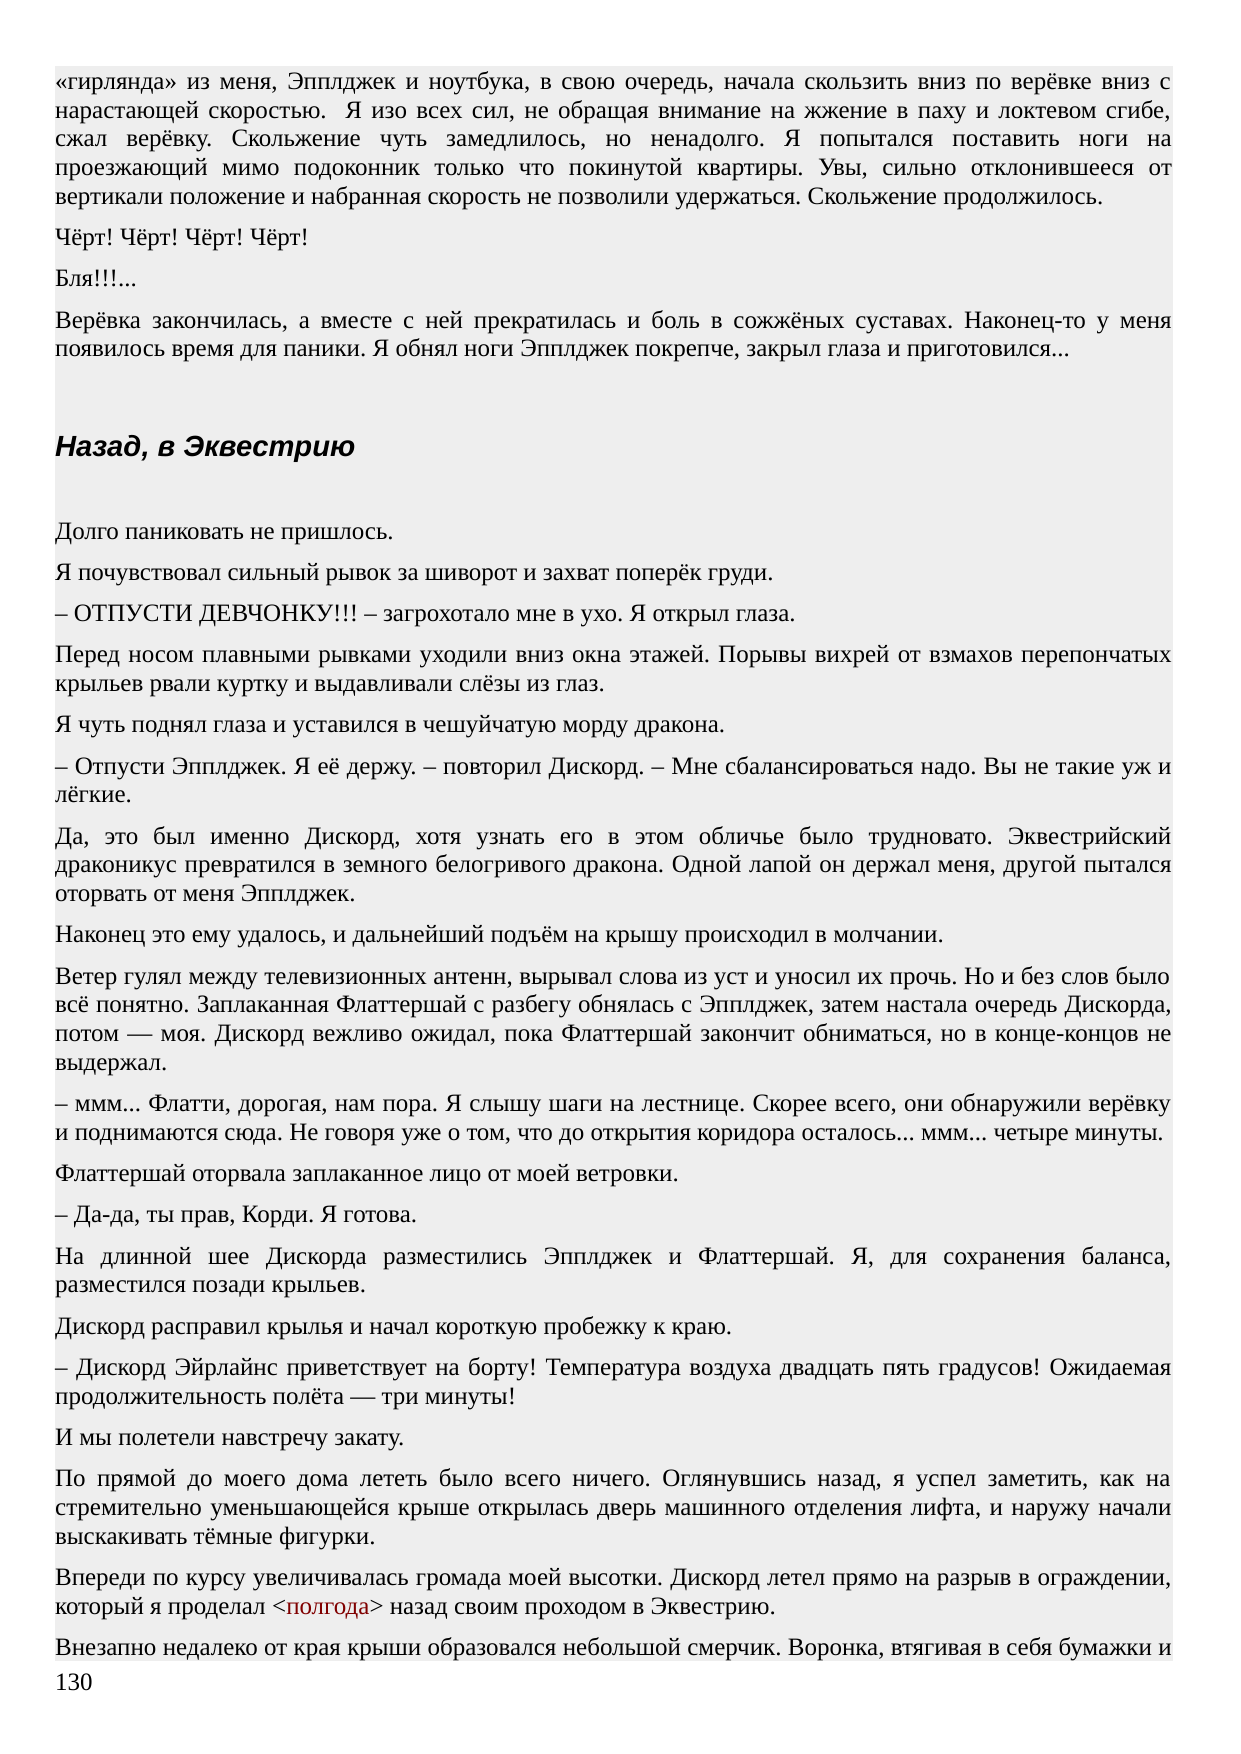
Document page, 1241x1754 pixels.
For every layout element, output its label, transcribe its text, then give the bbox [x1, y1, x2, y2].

text Ветер гулял между телевизионных антенн, вырывал слова из уст и уносил их прочь. Но и без слов было всё понятно. Заплаканная Флаттершай с разбегу обнялась с Эпплджек, затем настала очередь Дискорда, потом — моя. Дискорд вежливо ожидал, пока Флаттершай закончит обниматься, но в конце-концов не выдержал. [55, 961, 1173, 1076]
text Дискорд расправил крылья и начал короткую пробежку к краю. [55, 1311, 1173, 1339]
text Бля!!!... [55, 263, 1173, 292]
text Внезапно недалеко от края крыши образовался небольшой смерчик. Воронка, втягивая в себя бумажки и [55, 1632, 1173, 1661]
text – Отпусти Эпплджек. Я её держу. – повторил Дискорд. – Мне сбалансироваться надо. Вы не такие уж и лёгкие. [55, 751, 1173, 808]
text Долго паниковать не пришлось. [55, 516, 1173, 544]
text – Дискорд Эйрлайнс приветствует на борту! Температура воздуха двадцать пять градусов! Ожидаемая продолжительность полёта — три минуты! [55, 1352, 1173, 1409]
text Впереди по курсу увеличивалась громада моей высотки. Дискорд летел прямо на разрыв в ограждении, который я проделал <полгода> назад своим проходом в Эквестрию. [55, 1562, 1173, 1619]
text «гирлянда» из меня, Эпплджек и ноутбука, в свою очередь, начала скользить вниз по верёвке вниз с нарастающей скоростью. Я изо всех сил, не обращая внимание на жжение в паху и локтевом сгибе, сжал верёвку. Скольжение чуть замедлилось, но ненадолго. Я попытался поставить ноги на проезжающий мимо подоконник только что покинутой квартиры. Увы, сильно отклонившееся от вертикали положение и набранная скорость не позволили удержаться. Скольжение продолжилось. [55, 66, 1173, 210]
text – Да-да, ты прав, Корди. Я готова. [55, 1199, 1173, 1228]
text – ОТПУСТИ ДЕВЧОНКУ!!! – загрохотало мне в ухо. Я открыл глаза. [55, 598, 1173, 627]
text Флаттершай оторвала заплаканное лицо от моей ветровки. [55, 1158, 1173, 1187]
text Чёрт! Чёрт! Чёрт! Чёрт! [55, 222, 1173, 251]
text На длинной шее Дискорда разместились Эпплджек и Флаттершай. Я, для сохранения баланса, разместился позади крыльев. [55, 1241, 1173, 1298]
text Я чуть поднял глаза и уставился в чешуйчатую морду дракона. [55, 709, 1173, 738]
text По прямой до моего дома лететь было всего ничего. Оглянувшись назад, я успел заметить, как на стремительно уменьшающейся крыше открылась дверь машинного отделения лифта, и наружу начали выскакивать тёмные фигурки. [55, 1463, 1173, 1549]
subtitle Назад, в Эквестрию [55, 428, 1173, 462]
text Да, это был именно Дискорд, хотя узнать его в этом обличье было трудновато. Эквестрийский драконикус превратился в земного белогривого дракона. Одной лапой он держал меня, другой пытался оторвать от меня Эпплджек. [55, 821, 1173, 907]
text Перед носом плавными рывками уходили вниз окна этажей. Порывы вихрей от взмахов перепончатых крыльев рвали куртку и выдавливали слёзы из глаз. [55, 639, 1173, 697]
text – ммм... Флатти, дорогая, нам пора. Я слышу шаги на лестнице. Скорее всего, они обнаружили верёвку и поднимаются сюда. Не говоря уже о том, что до открытия коридора осталось... ммм... четыре минуты. [55, 1088, 1173, 1146]
text Верёвка закончилась, а вместе с ней прекратилась и боль в сожжёных суставах. Наконец-то у меня появилось время для паники. Я обнял ноги Эпплджек покрепче, закрыл глаза и приготовился... [55, 305, 1173, 362]
text Наконец это ему удалось, и дальнейший подъём на крышу происходил в молчании. [55, 919, 1173, 948]
text Я почувствовал сильный рывок за шиворот и захват поперёк груди. [55, 557, 1173, 586]
text И мы полетели навстречу закату. [55, 1422, 1173, 1451]
